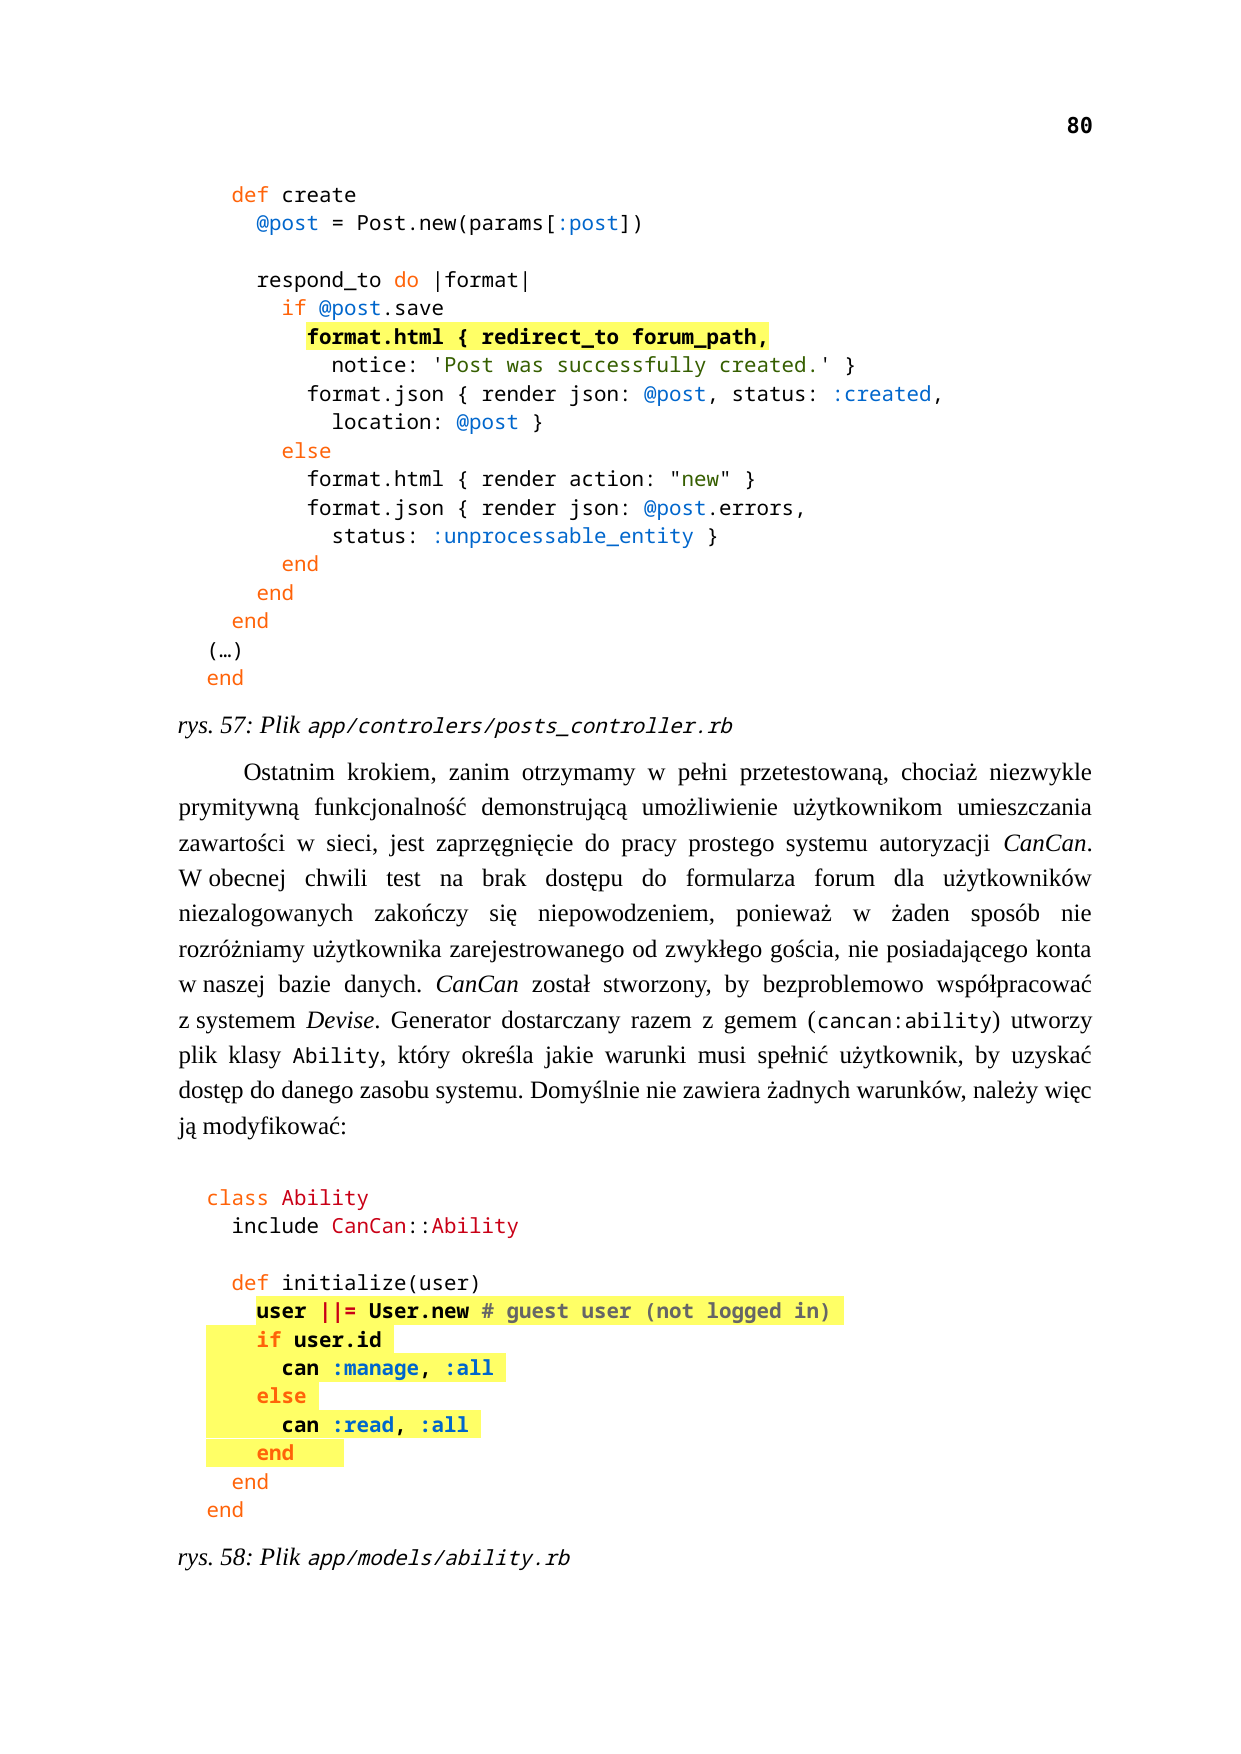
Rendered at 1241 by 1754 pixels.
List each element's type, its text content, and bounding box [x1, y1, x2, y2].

text rys. 58: Plik app/models/ability.rb [177, 1542, 1093, 1572]
text rys. 57: Plik app/controlers/posts_controller.rb [177, 710, 1093, 739]
text Ostatnim krokiem, zanim otrzymamy w pełni przetestowaną, chociaż niezwykle prymitywną funkcjonalność demonstrującą umożliwienie użytkownikom umieszczania zawartości w sieci, jest zaprzęgnięcie do pracy prostego systemu autoryzacji CanCan. W obecnej chwili test na brak dostępu do formularza forum dla użytkowników niezalogowanych zakończy się niepowodzeniem, ponieważ w żaden sposób nie rozróżniamy użytkownika zarejestrowanego od zwykłego gościa, nie posiadającego konta w naszej bazie danych. CanCan został stworzony, by bezproblemowo współpracować z systemem Devise. Generator dostarczany razem z gemem (cancan:ability) utworzy plik klasy Ability, który określa jakie warunki musi spełnić użytkownik, by uzyskać dostęp do danego zasobu systemu. Domyślnie nie zawiera żadnych warunków, należy więc ją modyfikować: [178, 752, 1093, 1141]
table_header class Ability include CanCan::Ability def initialize(user) user ||= User.new # guest user (not logged in) if user.id can :manage, :all else can :read, :all end end end [177, 1177, 1093, 1529]
table_header def create @post = Post.new(params[:post]) respond_to do |format| if @post.save format.html { redirect_to forum_path, notice: 'Post was successfully created.' } format.json { render json: @post, status: :created, location: @post } else format.html { render action: "new" } format.json { render json: @post.errors, status: :unprocessable_entity } end end end (…) end [177, 174, 1093, 697]
